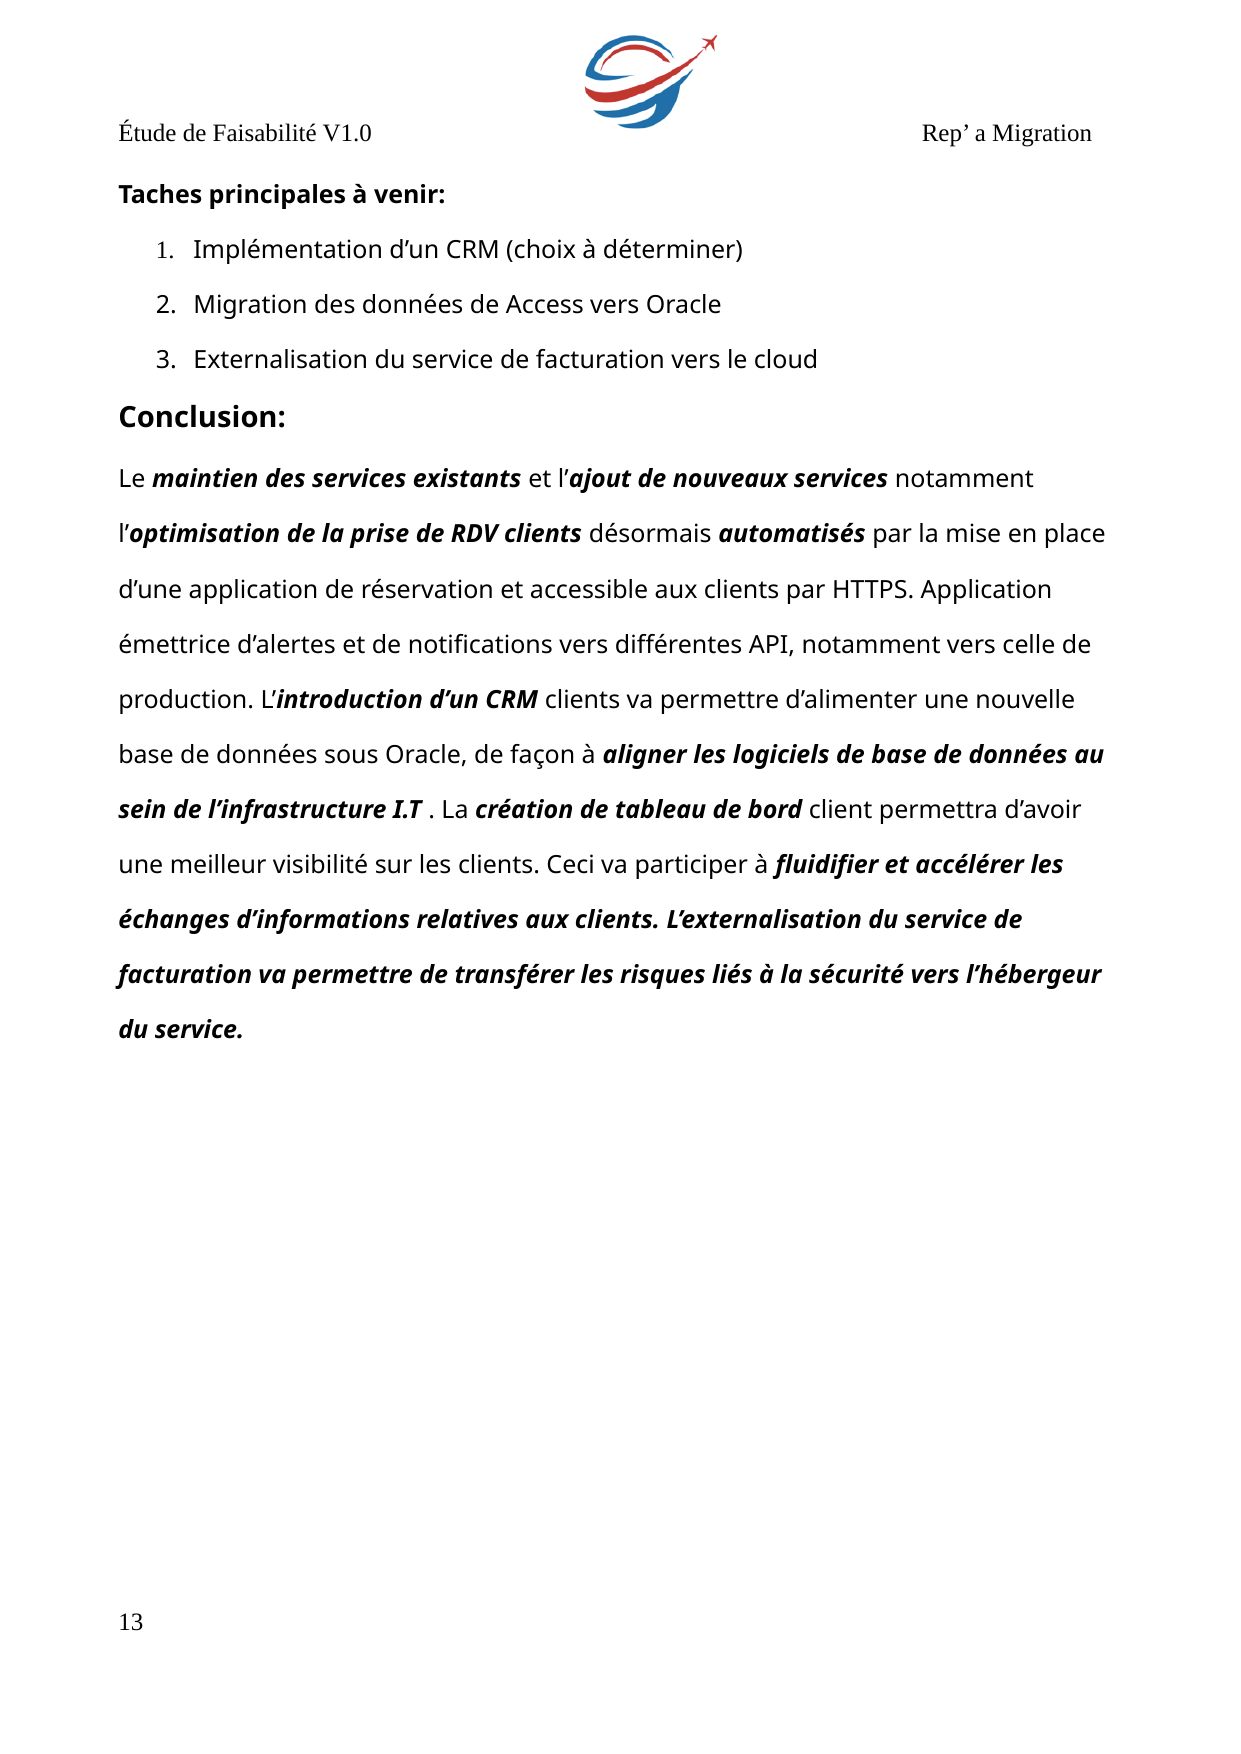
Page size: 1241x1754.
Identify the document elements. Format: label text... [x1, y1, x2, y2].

list Migration des données de Access vers Oracle [156, 287, 1122, 321]
list Implémentation d’un CRM (choix à déterminer) [156, 231, 1122, 266]
text Conclusion: [118, 397, 1122, 436]
list Externalisation du service de facturation vers le cloud [156, 342, 1122, 376]
text Le maintien des services existants et l’ajout de nouveaux services notamment l’optimisation de la prise de RDV clients désormais automatisés par la mise en place d’une application de réservation et accessible aux clients par HTTPS. Application émettrice d’alertes et de notifications vers différentes API, notamment vers celle de production. L’introduction d’un CRM clients va permettre d’alimenter une nouvelle base de données sous Oracle, de façon à aligner les logiciels de base de données au sein de l’infrastructure I.T . La création de tableau de bord client permettra d’avoir une meilleur visibilité sur les clients. Ceci va participer à fluidifier et accélérer les échanges d’informations relatives aux clients. L’externalisation du service de facturation va permettre de transférer les risques liés à la sécurité vers l’hébergeur du service. [118, 461, 1122, 1046]
text Taches principales à venir: [118, 176, 1122, 210]
picture [577, 14, 723, 155]
